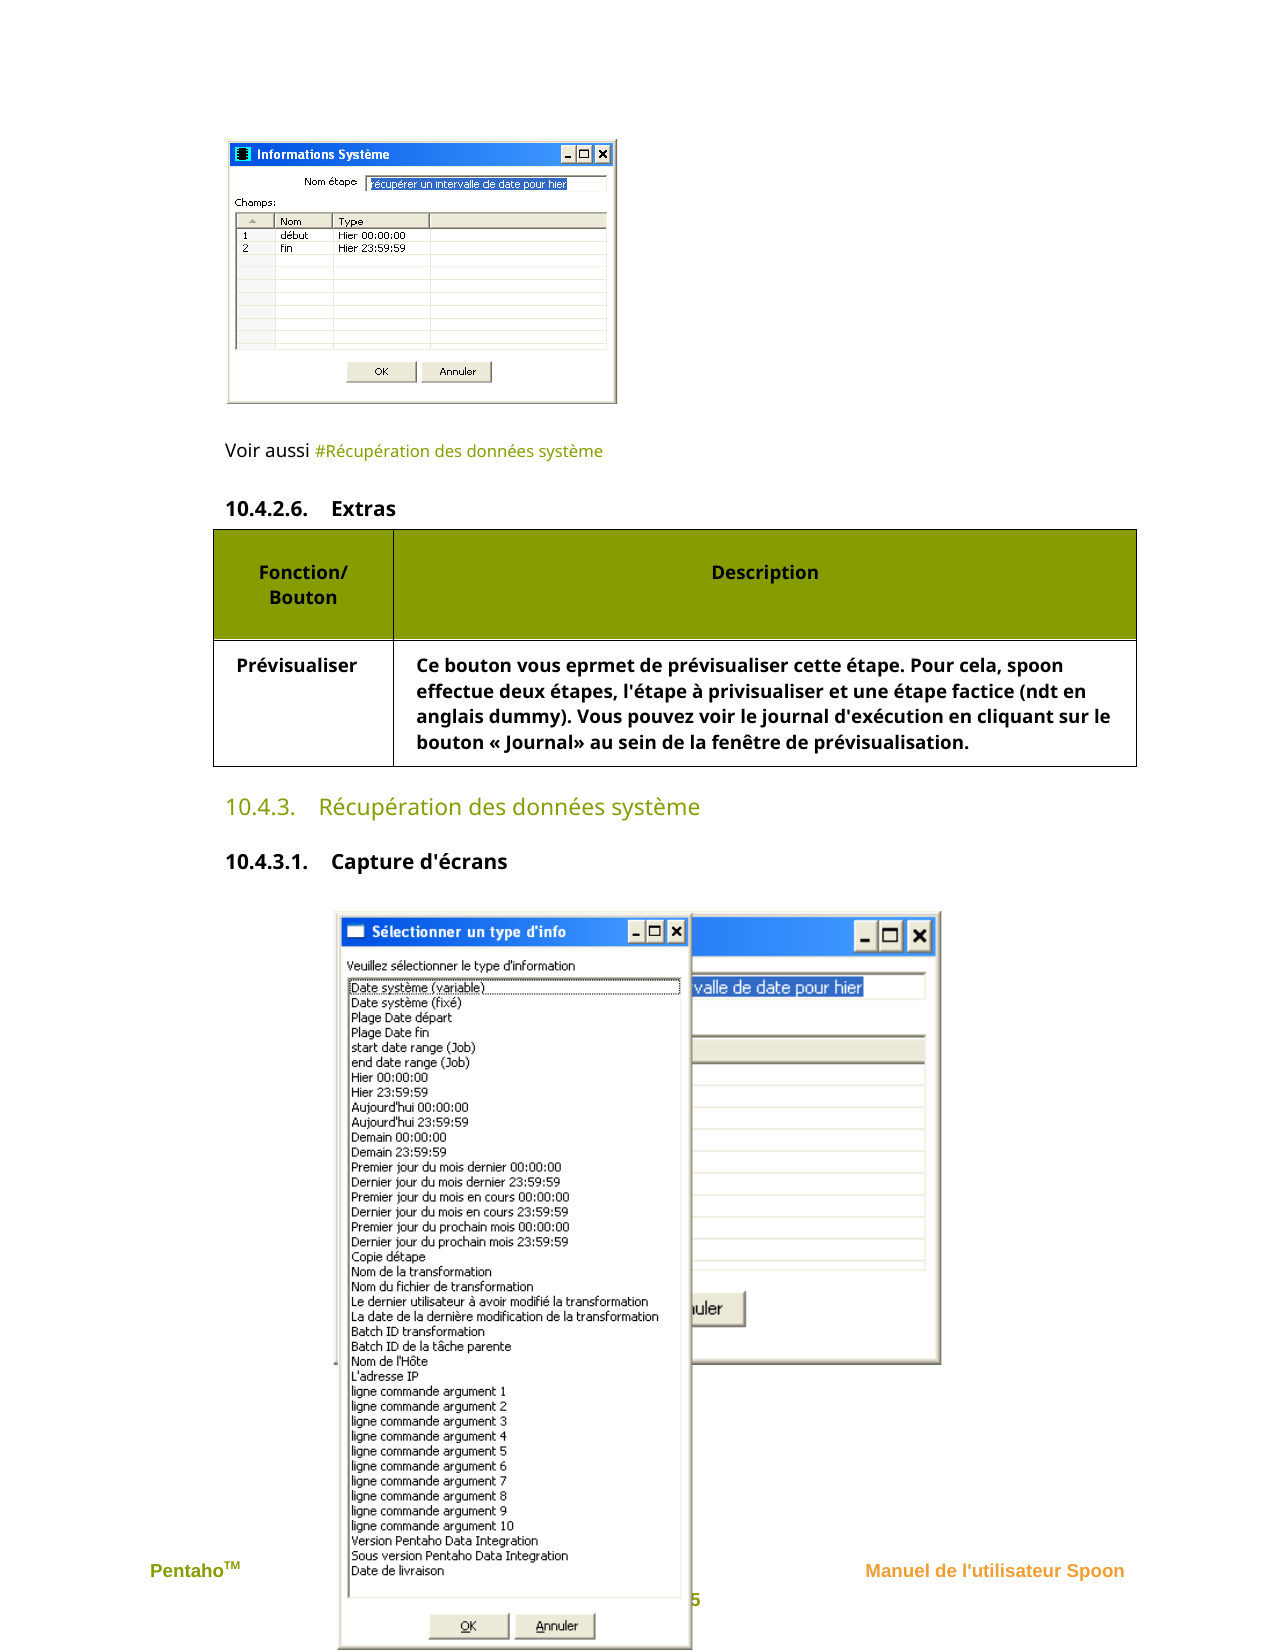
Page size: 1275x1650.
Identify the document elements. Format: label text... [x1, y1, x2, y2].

subtitle Récupération des données système [225, 792, 1125, 821]
subtitle Extras [225, 493, 1125, 522]
text Voir aussi #Récupération des données système [225, 438, 1125, 464]
table_header Description [394, 530, 1136, 639]
table_header Fonction/Bouton [214, 530, 393, 639]
subtitle Capture d'écrans [225, 846, 1125, 876]
table_cell Prévisualiser [214, 641, 393, 766]
picture [333, 911, 942, 1650]
picture [226, 139, 618, 404]
table_cell Ce bouton vous eprmet de prévisualiser cette étape. Pour cela, spoon effectue deux étapes, l'étape à privisualiser et une étape factice (ndt en anglais dummy). Vous pouvez voir le journal d'exécution en cliquant sur le bouton « Journal» au sein de la fenêtre de prévisualisation. [394, 641, 1136, 766]
